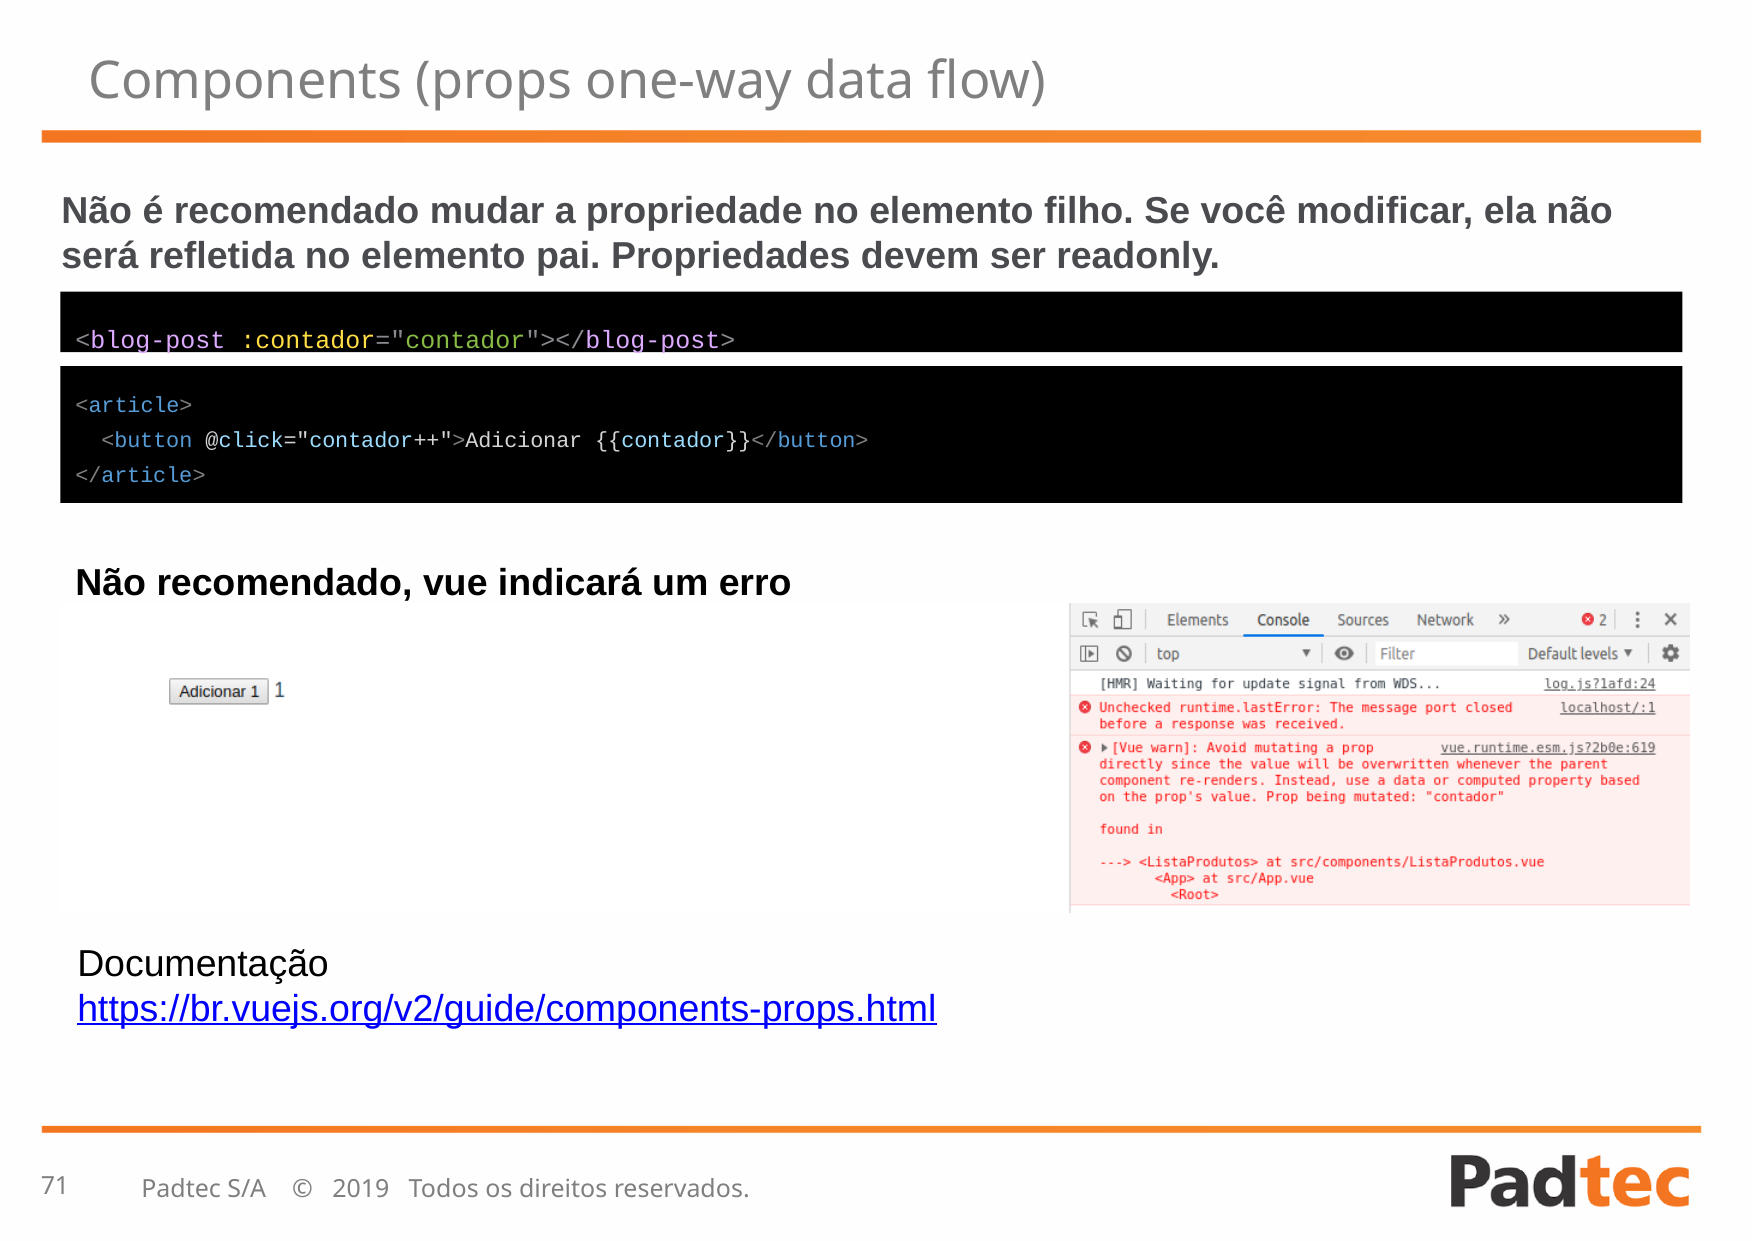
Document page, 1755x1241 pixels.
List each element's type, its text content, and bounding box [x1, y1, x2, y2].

picture [0, 0, 1755, 1241]
text_box Não é recomendado mudar a propriedade no elemento filho. Se você modificar, ela não será refletida no elemento pai. Propriedades devem ser readonly. [46, 171, 1688, 309]
text_box Documentação https://br.vuejs.org/v2/guide/components-props.html [62, 923, 1692, 1045]
text_box <blog-post :contador="contador"></blog-post> [60, 291, 1683, 353]
text_box <article> <button @click="contador++">Adicionar {{contador}}</button> </article> Não recomendado, vue indicará um erro [60, 366, 1683, 503]
title Components (props one-way data flow) [73, 29, 1653, 127]
